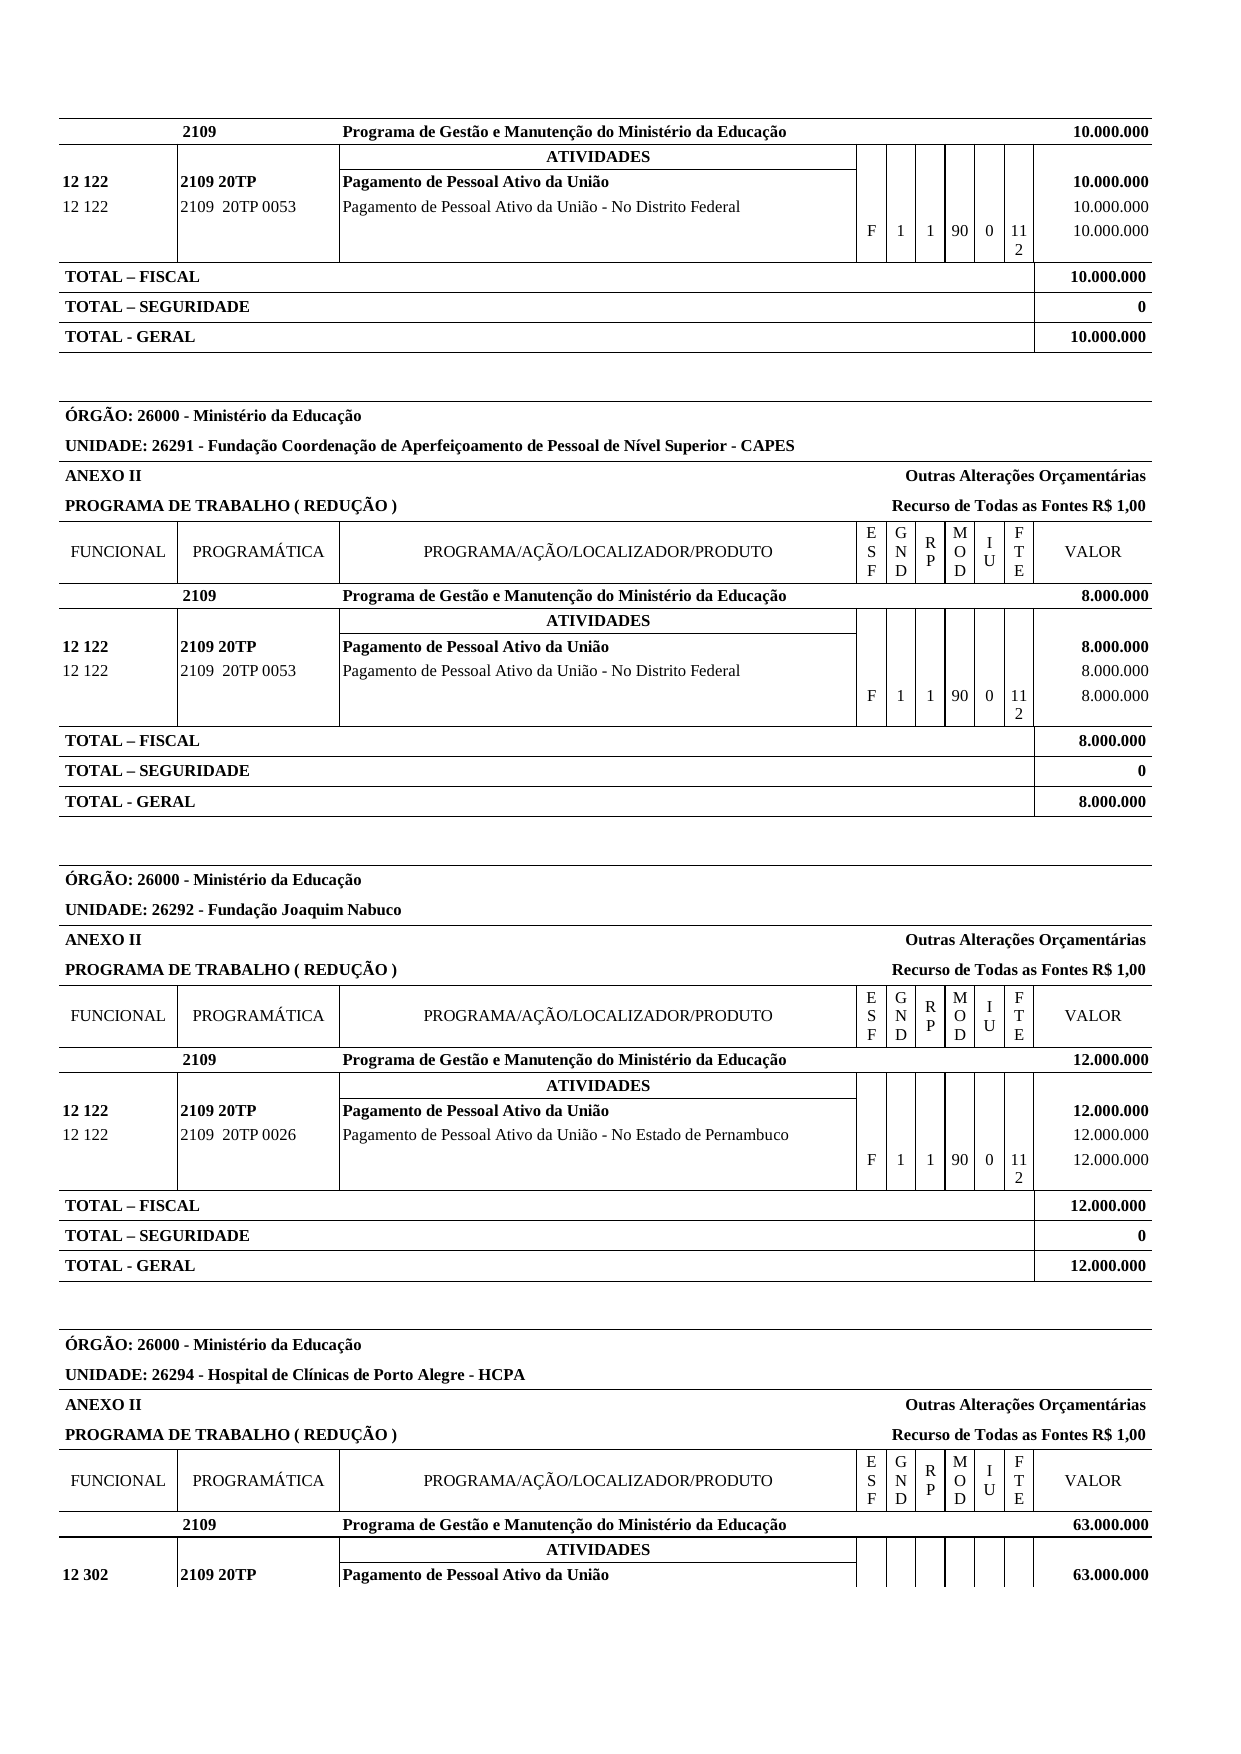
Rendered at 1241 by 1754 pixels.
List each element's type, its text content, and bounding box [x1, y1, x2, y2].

table_cell F T E [1005, 1450, 1033, 1511]
table_cell [857, 1123, 886, 1147]
table_cell [916, 145, 944, 169]
table_cell [1034, 1538, 1152, 1562]
table_cell 90 [946, 219, 974, 262]
table_cell [1005, 1098, 1033, 1123]
table_cell R P [916, 522, 944, 582]
table_cell ANEXO II [59, 926, 856, 955]
table_cell [59, 817, 1034, 865]
table_cell Recurso de Todas as Fontes R$ 1,00 [856, 491, 1152, 521]
table_cell 0 [1035, 1221, 1152, 1250]
table_cell ANEXO II [59, 1390, 856, 1419]
table_cell [856, 895, 1152, 925]
table_cell 63.000.000 [1034, 1562, 1152, 1587]
table_cell [59, 1282, 1034, 1329]
table_cell R P [916, 986, 944, 1047]
table_cell [975, 194, 1004, 219]
table_cell 12 122 [59, 1098, 177, 1123]
table_cell [887, 194, 915, 219]
table_cell ÓRGÃO: 26000 - Ministério da Educação [59, 402, 1152, 431]
table_cell [887, 633, 915, 659]
table_cell I U [975, 522, 1004, 582]
table_cell [887, 659, 915, 683]
table_cell 0 [975, 219, 1004, 262]
table_cell 10.000.000 [1035, 323, 1152, 352]
table_cell [1034, 1073, 1152, 1097]
table_cell TOTAL – FISCAL [59, 1191, 1034, 1220]
table_cell PROGRAMÁTICA [178, 986, 339, 1047]
table_cell [1034, 609, 1152, 633]
table_cell Pagamento de Pessoal Ativo da União - No Distrito Federal [340, 194, 856, 219]
table_cell 2109 20TP [178, 1098, 339, 1123]
table_cell [340, 1147, 856, 1190]
table_cell [946, 1123, 974, 1147]
table_cell 63.000.000 [1034, 1512, 1152, 1536]
table_cell [178, 683, 339, 726]
table_cell 0 [975, 683, 1004, 726]
table_cell [178, 1147, 339, 1190]
table_cell TOTAL – FISCAL [59, 727, 1034, 756]
table_cell 90 [946, 683, 974, 726]
table_cell [887, 145, 915, 169]
table_cell [1034, 817, 1152, 865]
table_cell [857, 145, 886, 169]
table_cell [916, 633, 944, 659]
table_cell [887, 1073, 915, 1097]
table_cell 1 [916, 1147, 944, 1190]
table_cell 10.000.000 [1034, 194, 1152, 219]
table_cell E S F [857, 522, 886, 582]
table_cell [59, 609, 177, 633]
table_cell 2109 20TP [178, 169, 339, 194]
table_cell Programa de Gestão e Manutenção do Ministério da Educação [340, 584, 1034, 608]
table_cell 12.000.000 [1035, 1191, 1152, 1220]
table_cell UNIDADE: 26291 - Fundação Coordenação de Aperfeiçoamento de Pessoal de Nível Superior - CAPES [59, 431, 856, 461]
table_cell Pagamento de Pessoal Ativo da União [340, 1099, 856, 1123]
table_cell [1005, 1538, 1033, 1562]
table_cell Outras Alterações Orçamentárias [856, 462, 1152, 491]
table_cell Pagamento de Pessoal Ativo da União - No Estado de Pernambuco [340, 1123, 856, 1147]
table_cell 90 [946, 1147, 974, 1190]
table_cell [975, 169, 1004, 194]
table_cell [975, 1098, 1004, 1123]
table_cell 8.000.000 [1034, 683, 1152, 726]
table_cell [1005, 1073, 1033, 1097]
table_cell 12 302 [59, 1562, 177, 1587]
table_cell [59, 1538, 177, 1562]
table_cell [1005, 633, 1033, 659]
table_cell [975, 1073, 1004, 1097]
table_cell 12.000.000 [1035, 1251, 1152, 1281]
table_cell 8.000.000 [1035, 787, 1152, 816]
table_cell [178, 145, 339, 169]
table_cell FUNCIONAL [59, 522, 177, 582]
table_cell [1034, 145, 1152, 169]
table_cell [887, 1538, 915, 1562]
table_cell VALOR [1034, 986, 1152, 1047]
table_cell [856, 1359, 1152, 1389]
table_cell [1005, 609, 1033, 633]
table_cell PROGRAMA/AÇÃO/LOCALIZADOR/PRODUTO [340, 522, 856, 582]
table_cell 2109 20TP [178, 633, 339, 659]
table_cell 10.000.000 [1034, 169, 1152, 194]
table_cell [857, 1538, 886, 1562]
table_cell PROGRAMA/AÇÃO/LOCALIZADOR/PRODUTO [340, 986, 856, 1047]
table_cell 1 [887, 219, 915, 262]
table_cell F [857, 219, 886, 262]
table_cell 2109 [59, 1048, 339, 1072]
table_cell [946, 659, 974, 683]
table_cell 8.000.000 [1035, 727, 1152, 756]
table_cell [975, 659, 1004, 683]
table_cell 10.000.000 [1035, 263, 1152, 292]
table_cell 8.000.000 [1034, 659, 1152, 683]
table_cell [1005, 169, 1033, 194]
table_cell FUNCIONAL [59, 986, 177, 1047]
table_cell VALOR [1034, 522, 1152, 582]
table_cell [59, 219, 177, 262]
table_cell TOTAL - GERAL [59, 787, 1034, 816]
table_cell 12 122 [59, 633, 177, 659]
table_cell [975, 609, 1004, 633]
table_cell [916, 609, 944, 633]
table_cell 112 [1005, 1147, 1033, 1190]
table_cell Programa de Gestão e Manutenção do Ministério da Educação [340, 1048, 1034, 1072]
table_cell PROGRAMA DE TRABALHO ( REDUÇÃO ) [59, 955, 856, 985]
table_cell PROGRAMÁTICA [178, 522, 339, 582]
table_cell 12.000.000 [1034, 1098, 1152, 1123]
table_cell [1005, 145, 1033, 169]
table_cell PROGRAMÁTICA [178, 1450, 339, 1511]
table_cell Programa de Gestão e Manutenção do Ministério da Educação [340, 1512, 1034, 1536]
table_cell 1 [916, 683, 944, 726]
table_cell Programa de Gestão e Manutenção do Ministério da Educação [340, 119, 1034, 143]
table_cell 12 122 [59, 1123, 177, 1147]
table_cell [916, 1538, 944, 1562]
table_cell [857, 1098, 886, 1123]
table_cell VALOR [1034, 1450, 1152, 1511]
table_cell [946, 1073, 974, 1097]
table_cell [1005, 659, 1033, 683]
table_cell 0 [975, 1147, 1004, 1190]
table_cell R P [916, 1450, 944, 1511]
table_cell TOTAL – SEGURIDADE [59, 757, 1034, 786]
table_cell [975, 1538, 1004, 1562]
table_cell [916, 1073, 944, 1097]
table_cell 10.000.000 [1034, 219, 1152, 262]
table_cell Atividades [340, 609, 856, 633]
table_cell 1 [887, 1147, 915, 1190]
table_cell E S F [857, 986, 886, 1047]
table_cell 12 122 [59, 194, 177, 219]
table_cell PROGRAMA DE TRABALHO ( REDUÇÃO ) [59, 1419, 856, 1449]
table_cell 2109 [59, 1512, 339, 1536]
table_cell [857, 194, 886, 219]
table_cell 2109 20TP [178, 1562, 339, 1587]
table_cell TOTAL – SEGURIDADE [59, 293, 1034, 322]
table_cell [59, 1147, 177, 1190]
table_cell [887, 1098, 915, 1123]
table_cell [178, 609, 339, 633]
table_cell G N D [887, 986, 915, 1047]
table_cell 12.000.000 [1034, 1123, 1152, 1147]
table_cell [946, 194, 974, 219]
table_cell [887, 609, 915, 633]
table_cell 2109 [59, 584, 339, 608]
table_cell [59, 145, 177, 169]
table_cell [1005, 1562, 1033, 1587]
table_cell TOTAL - GERAL [59, 1251, 1034, 1281]
table_cell [916, 1123, 944, 1147]
table_cell [857, 659, 886, 683]
table_cell [887, 1123, 915, 1147]
table_cell UNIDADE: 26294 - Hospital de Clínicas de Porto Alegre - HCPA [59, 1359, 856, 1389]
table_cell [178, 1538, 339, 1562]
table_cell Atividades [340, 145, 856, 169]
table_cell [946, 633, 974, 659]
table_cell Recurso de Todas as Fontes R$ 1,00 [856, 1419, 1152, 1449]
table_cell FUNCIONAL [59, 1450, 177, 1511]
table_cell TOTAL – SEGURIDADE [59, 1221, 1034, 1250]
table_cell 0 [1035, 293, 1152, 322]
table_cell F [857, 1147, 886, 1190]
table_cell [946, 1098, 974, 1123]
table_cell G N D [887, 1450, 915, 1511]
table_cell UNIDADE: 26292 - Fundação Joaquim Nabuco [59, 895, 856, 925]
table_cell Outras Alterações Orçamentárias [856, 1390, 1152, 1419]
table_cell [975, 1562, 1004, 1587]
table_cell Pagamento de Pessoal Ativo da União [340, 1563, 856, 1587]
table_cell [916, 169, 944, 194]
table_cell Atividades [340, 1538, 856, 1562]
table_cell 0 [1035, 757, 1152, 786]
table_cell [1005, 1123, 1033, 1147]
table_cell 1 [887, 683, 915, 726]
table_cell [946, 169, 974, 194]
table_cell [946, 145, 974, 169]
table_cell 12 122 [59, 169, 177, 194]
table_cell M O D [946, 986, 974, 1047]
table_cell 2109 20TP 0026 [178, 1123, 339, 1147]
table_cell F [857, 683, 886, 726]
table_cell M O D [946, 1450, 974, 1511]
table_cell [59, 1073, 177, 1097]
table_cell F T E [1005, 986, 1033, 1047]
table_cell [1034, 353, 1152, 401]
table_cell [887, 1562, 915, 1587]
table_cell 2109 20TP 0053 [178, 194, 339, 219]
table_cell 12 122 [59, 659, 177, 683]
table_cell [59, 353, 1034, 401]
table_cell [916, 659, 944, 683]
table_cell Atividades [340, 1073, 856, 1097]
table_cell [178, 1073, 339, 1097]
table_cell [975, 633, 1004, 659]
table_cell E S F [857, 1450, 886, 1511]
table_cell [178, 219, 339, 262]
table_cell TOTAL – FISCAL [59, 263, 1034, 292]
table_cell 10.000.000 [1034, 119, 1152, 143]
table_cell [946, 1562, 974, 1587]
table_cell Recurso de Todas as Fontes R$ 1,00 [856, 955, 1152, 985]
table_cell Pagamento de Pessoal Ativo da União [340, 634, 856, 659]
table_cell [857, 633, 886, 659]
table_cell [946, 1538, 974, 1562]
table_cell 8.000.000 [1034, 633, 1152, 659]
table_cell G N D [887, 522, 915, 582]
table_cell ÓRGÃO: 26000 - Ministério da Educação [59, 866, 1152, 895]
table_cell [59, 683, 177, 726]
table_cell PROGRAMA/AÇÃO/LOCALIZADOR/PRODUTO [340, 1450, 856, 1511]
table_cell ÓRGÃO: 26000 - Ministério da Educação [59, 1330, 1152, 1359]
table_cell 1 [916, 219, 944, 262]
table_cell [1034, 1282, 1152, 1329]
table_cell I U [975, 986, 1004, 1047]
table_cell 8.000.000 [1034, 584, 1152, 608]
table_cell [975, 1123, 1004, 1147]
table_cell [946, 609, 974, 633]
table_cell [857, 1562, 886, 1587]
table_cell Pagamento de Pessoal Ativo da União [340, 170, 856, 194]
table_cell [916, 194, 944, 219]
table_cell [340, 219, 856, 262]
table_cell 12.000.000 [1034, 1048, 1152, 1072]
table_cell Outras Alterações Orçamentárias [856, 926, 1152, 955]
table_cell 2109 20TP 0053 [178, 659, 339, 683]
table_cell I U [975, 1450, 1004, 1511]
table_cell 12.000.000 [1034, 1147, 1152, 1190]
table_cell TOTAL - GERAL [59, 323, 1034, 352]
table_cell [887, 169, 915, 194]
table_cell [857, 609, 886, 633]
table_cell PROGRAMA DE TRABALHO ( REDUÇÃO ) [59, 491, 856, 521]
table_cell M O D [946, 522, 974, 582]
table_cell 112 [1005, 219, 1033, 262]
table_cell [340, 683, 856, 726]
table_cell [916, 1098, 944, 1123]
table_cell [857, 1073, 886, 1097]
table_cell Pagamento de Pessoal Ativo da União - No Distrito Federal [340, 659, 856, 683]
table_cell 2109 [59, 119, 339, 143]
table_cell [916, 1562, 944, 1587]
table_cell [1005, 194, 1033, 219]
table_cell [857, 169, 886, 194]
table_cell 112 [1005, 683, 1033, 726]
table_cell F T E [1005, 522, 1033, 582]
table_cell [975, 145, 1004, 169]
table_cell ANEXO II [59, 462, 856, 491]
table_cell [856, 431, 1152, 461]
